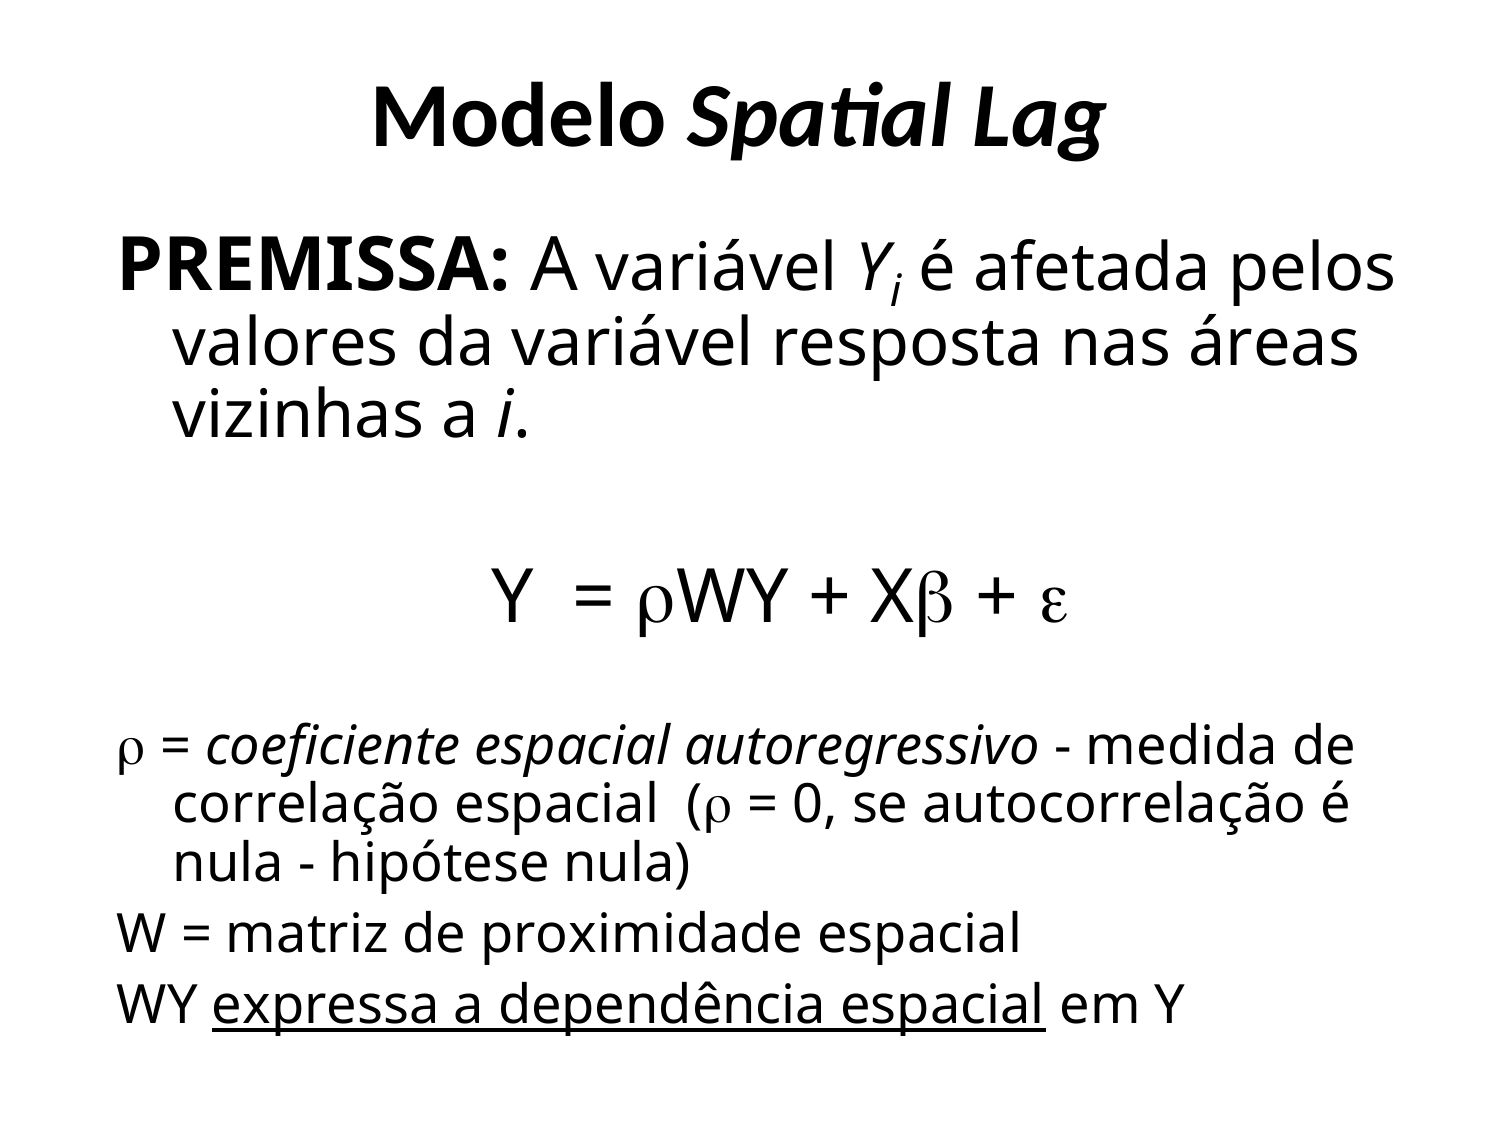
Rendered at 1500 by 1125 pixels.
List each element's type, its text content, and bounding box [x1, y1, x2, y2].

text_box Modelo Spatial Lag [0, 47, 1500, 174]
list PREMISSA: A variável Yi é afetada pelos valores da variável resposta nas áreas vizinhas a i. Y = WY + X +   = coeficiente espacial autoregressivo - medida de correlação espacial ( = 0, se autocorrelação é nula - hipótese nula) W = matriz de proximidade espacial WY expressa a dependência espacial em Y [45, 210, 1461, 1104]
